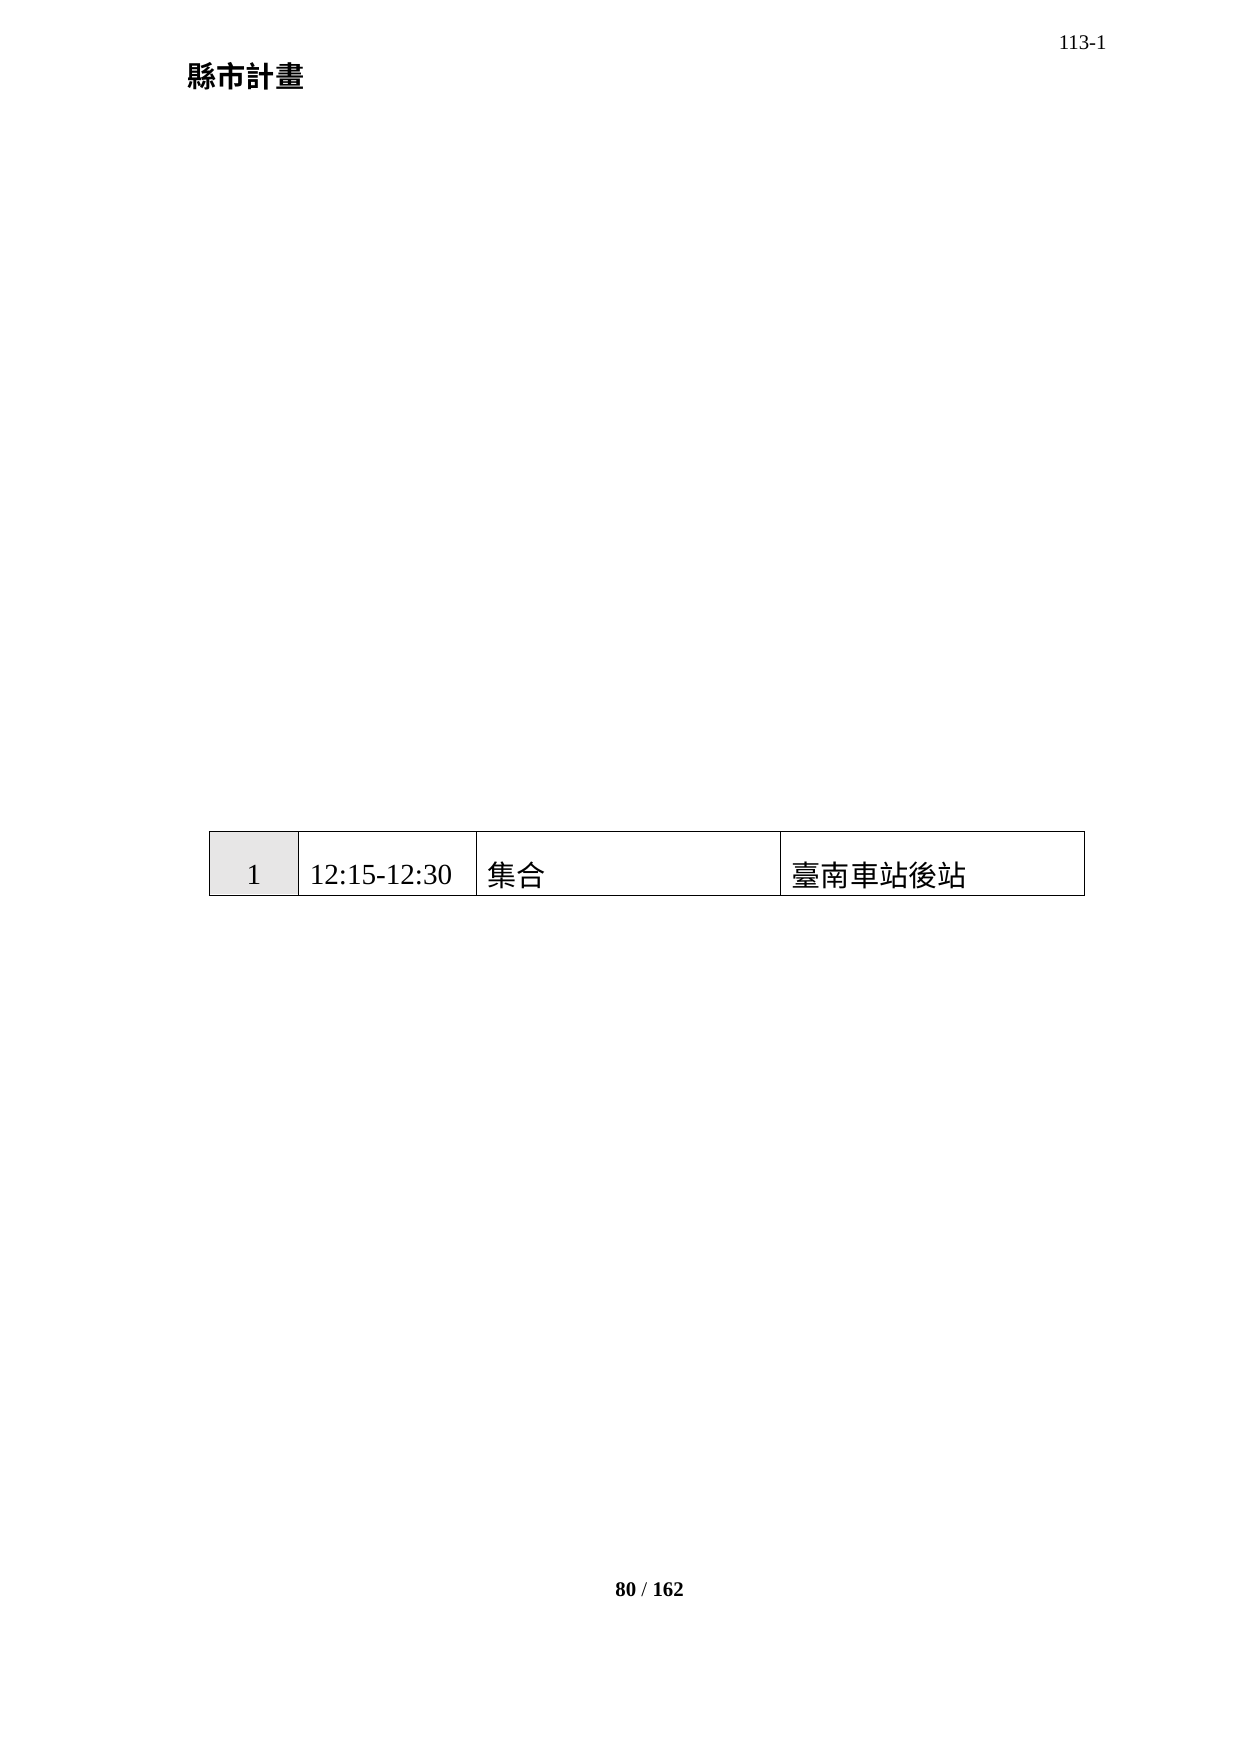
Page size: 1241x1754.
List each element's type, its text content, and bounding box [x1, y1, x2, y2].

table_cell 1 [210, 832, 298, 894]
table_cell 集合 [477, 832, 780, 894]
table_cell 臺南車站後站 [781, 832, 1084, 894]
table_cell 12:15-12:30 [299, 832, 476, 894]
